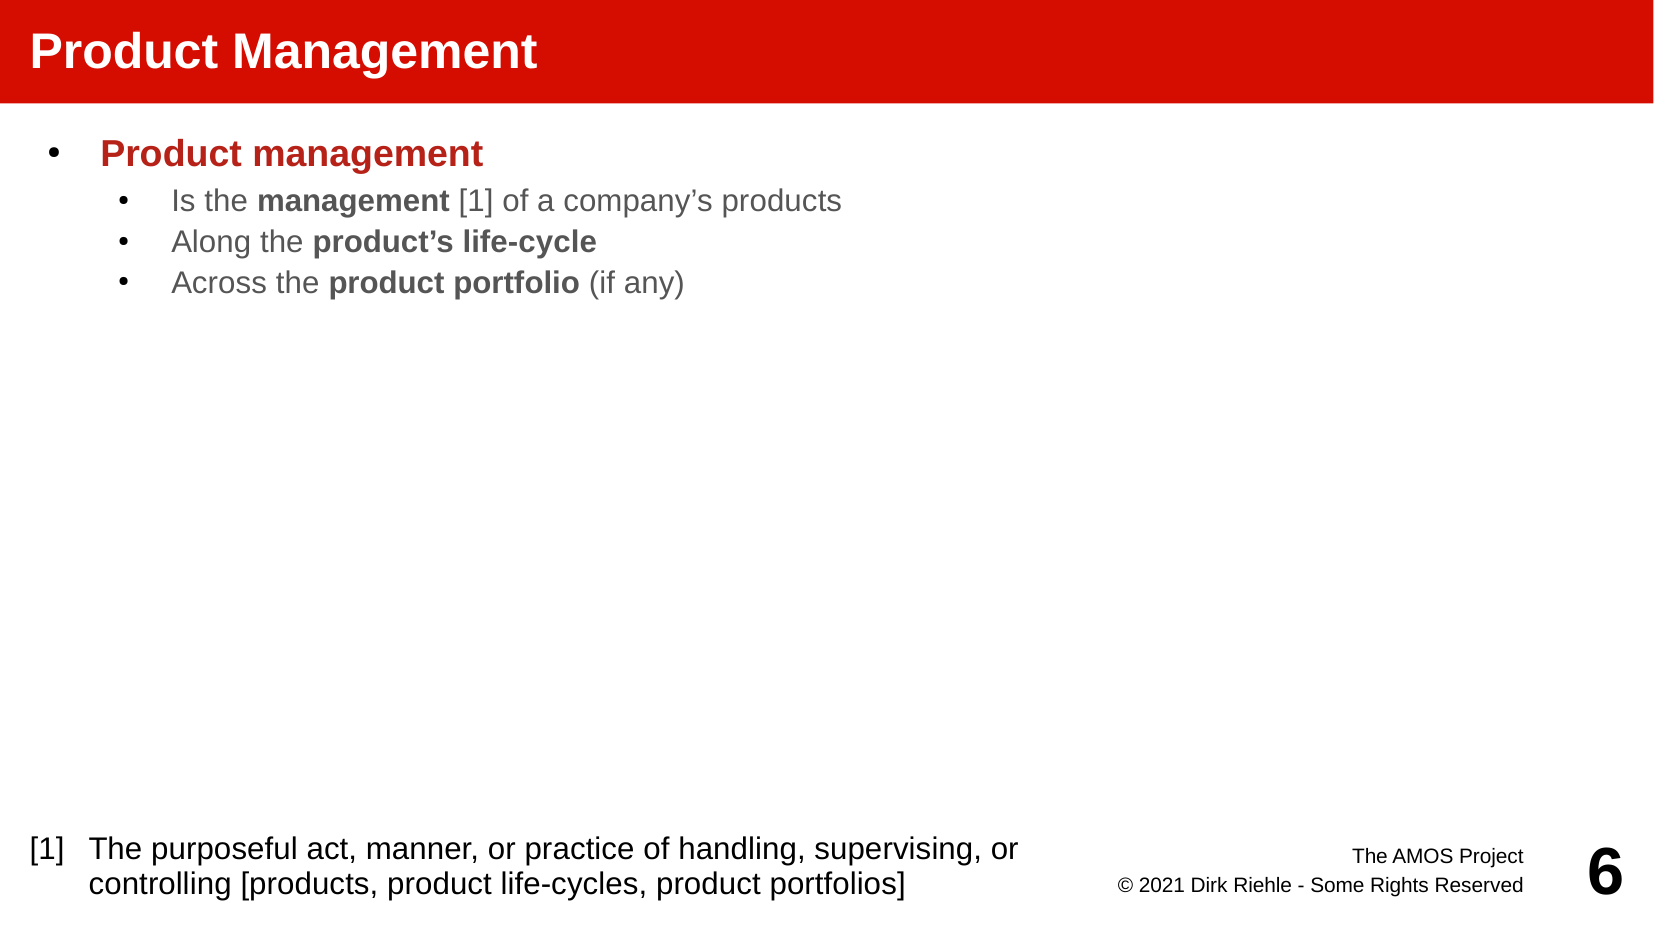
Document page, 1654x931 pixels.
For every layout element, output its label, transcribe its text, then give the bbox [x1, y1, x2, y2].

list Product management Is the management [1] of a company’s products Along the product’s life-cycle Across the product portfolio (if any) [29, 132, 1625, 813]
title Product Management [0, 0, 1654, 104]
text_box [1] The purposeful act, manner, or practice of handling, supervising, or controlling [products, product life-cycles, product portfolios] [0, 693, 1182, 931]
